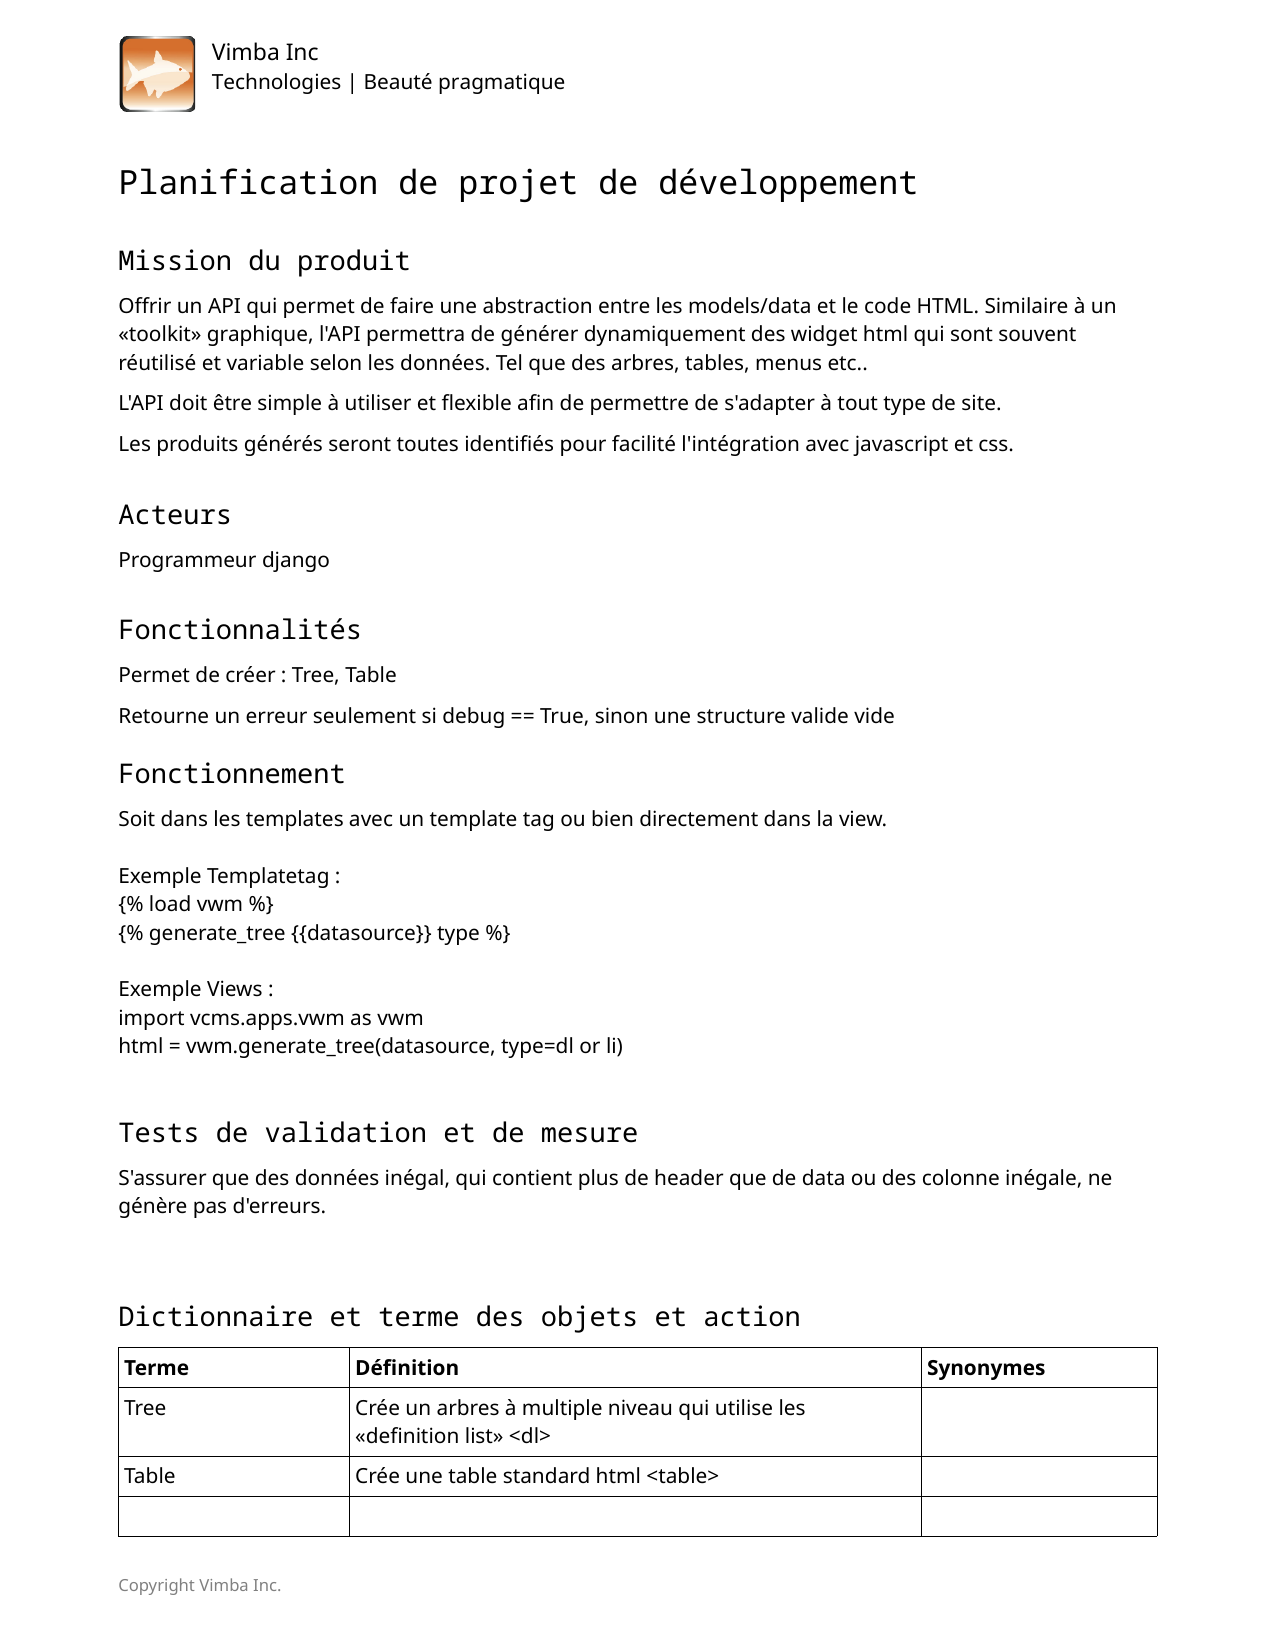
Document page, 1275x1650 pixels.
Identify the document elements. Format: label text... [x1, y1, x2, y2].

text Programmeur django [118, 545, 1157, 573]
table_cell Table [119, 1457, 349, 1496]
table_header Terme [119, 1348, 349, 1387]
table_cell Crée une table standard html <table> [350, 1457, 921, 1496]
table_cell [350, 1497, 921, 1536]
table_header Définition [350, 1348, 921, 1387]
table_cell [922, 1457, 1157, 1496]
text Les produits générés seront toutes identifiés pour facilité l'intégration avec javascript et css. [118, 429, 1157, 458]
text html = vwm.generate_tree(datasource, type=dl or li) [118, 1031, 1157, 1060]
text {% load vwm %} [118, 889, 1157, 918]
subtitle Mission du produit [118, 241, 1157, 278]
text Permet de créer : Tree, Table [118, 660, 1157, 688]
text Retourne un erreur seulement si debug == True, sinon une structure valide vide [118, 701, 1157, 729]
text Soit dans les templates avec un template tag ou bien directement dans la view. [118, 804, 1157, 832]
text S'assurer que des données inégal, qui contient plus de header que de data ou des colonne inégale, ne génère pas d'erreurs. [118, 1163, 1157, 1219]
table_header Synonymes [922, 1348, 1157, 1387]
table_cell Tree [119, 1388, 349, 1456]
text import vcms.apps.vwm as vwm [118, 1003, 1157, 1031]
table_cell [922, 1388, 1157, 1456]
text {% generate_tree {{datasource}} type %} [118, 918, 1157, 946]
table_cell [119, 1497, 349, 1536]
subtitle Acteurs [118, 495, 1157, 532]
subtitle Dictionnaire et terme des objets et action [118, 1298, 1157, 1335]
text L'API doit être simple à utiliser et flexible afin de permettre de s'adapter à tout type de site. [118, 388, 1157, 417]
picture [119, 35, 196, 112]
text Exemple Views : [118, 974, 1157, 1003]
table_cell Crée un arbres à multiple niveau qui utilise les «definition list» <dl> [350, 1388, 921, 1456]
subtitle Fonctionnalités [118, 611, 1157, 648]
subtitle Tests de validation et de mesure [118, 1113, 1157, 1150]
text Offrir un API qui permet de faire une abstraction entre les models/data et le code HTML. Similaire à un «toolkit» graphique, l'API permettra de générer dynamiquement des widget html qui sont souvent réutilisé et variable selon les données. Tel que des arbres, tables, menus etc.. [118, 291, 1157, 376]
text Exemple Templatetag : [118, 861, 1157, 889]
table_cell [922, 1497, 1157, 1536]
subtitle Planification de projet de développement [118, 158, 1157, 204]
subtitle Fonctionnement [118, 754, 1157, 791]
